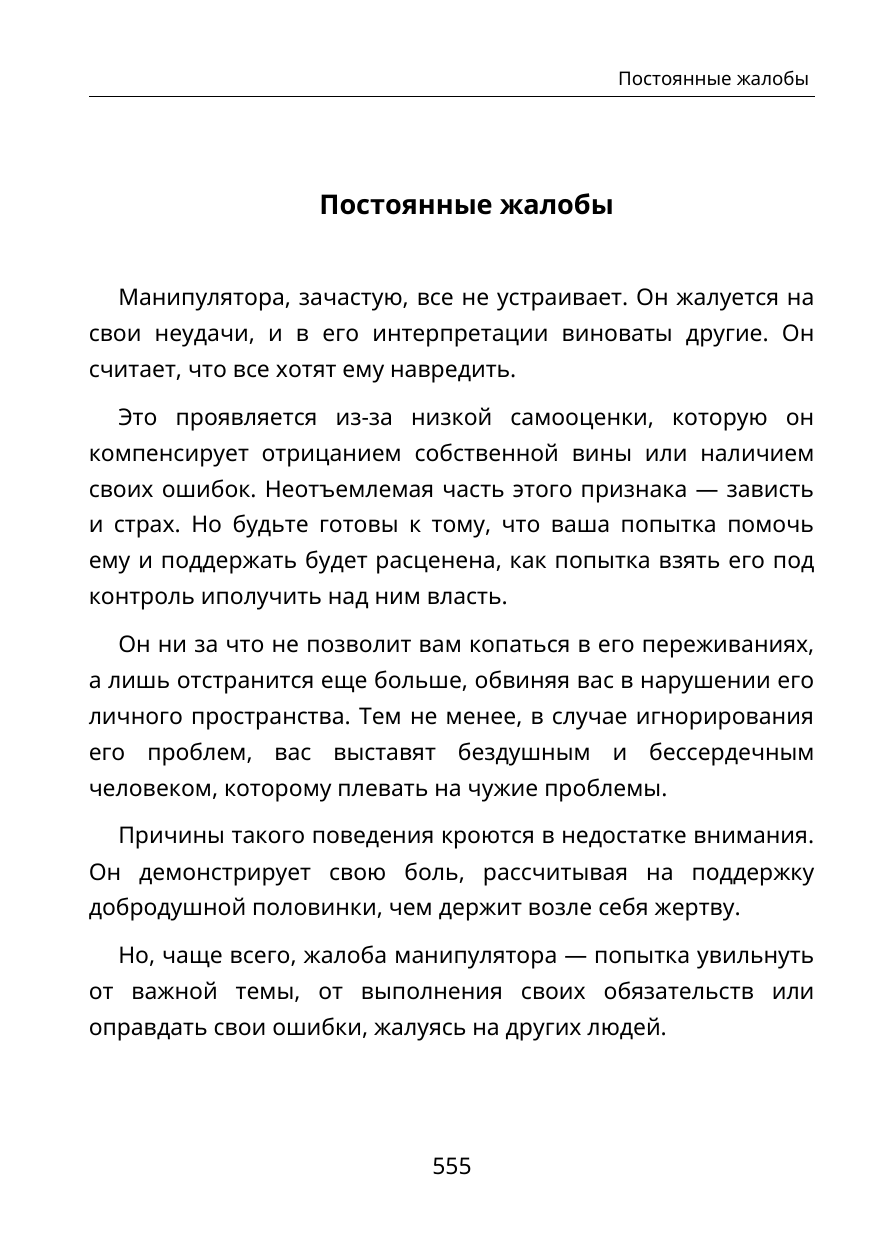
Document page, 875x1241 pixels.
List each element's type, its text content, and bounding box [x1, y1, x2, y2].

text Но, чаще всего, жалоба манипулятора — попытка увильнуть от важной темы, от выполнения своих обязательств или оправдать свои ошибки, жалуясь на других людей. [88, 939, 815, 1042]
text Манипулятора, зачастую, все не устраивает. Он жалуется на свои неудачи, и в его интерпретации виноваты другие. Он считает, что все хотят ему навредить. [88, 281, 815, 384]
subtitle Постоянные жалобы [88, 185, 815, 222]
text Он ни за что не позволит вам копаться в его переживаниях, а лишь отстранится еще больше, обвиняя вас в нарушении его личного пространства. Тем не менее, в случае игнорирования его проблем, вас выставят бездушным и бессердечным человеком, которому плевать на чужие проблемы. [88, 628, 815, 803]
text Это проявляется из-за низкой самооценки, которую он компенсирует отрицанием собственной вины или наличием своих ошибок. Неотъемлемая часть этого признака — зависть и страх. Но будьте готовы к тому, что ваша попытка помочь ему и поддержать будет расценена, как попытка взять его под контроль иполучить над ним власть. [88, 401, 815, 612]
text Причины такого поведения кроются в недостатке внимания. Он демонстрирует свою боль, рассчитывая на поддержку добродушной половинки, чем держит возле себя жертву. [88, 819, 815, 923]
